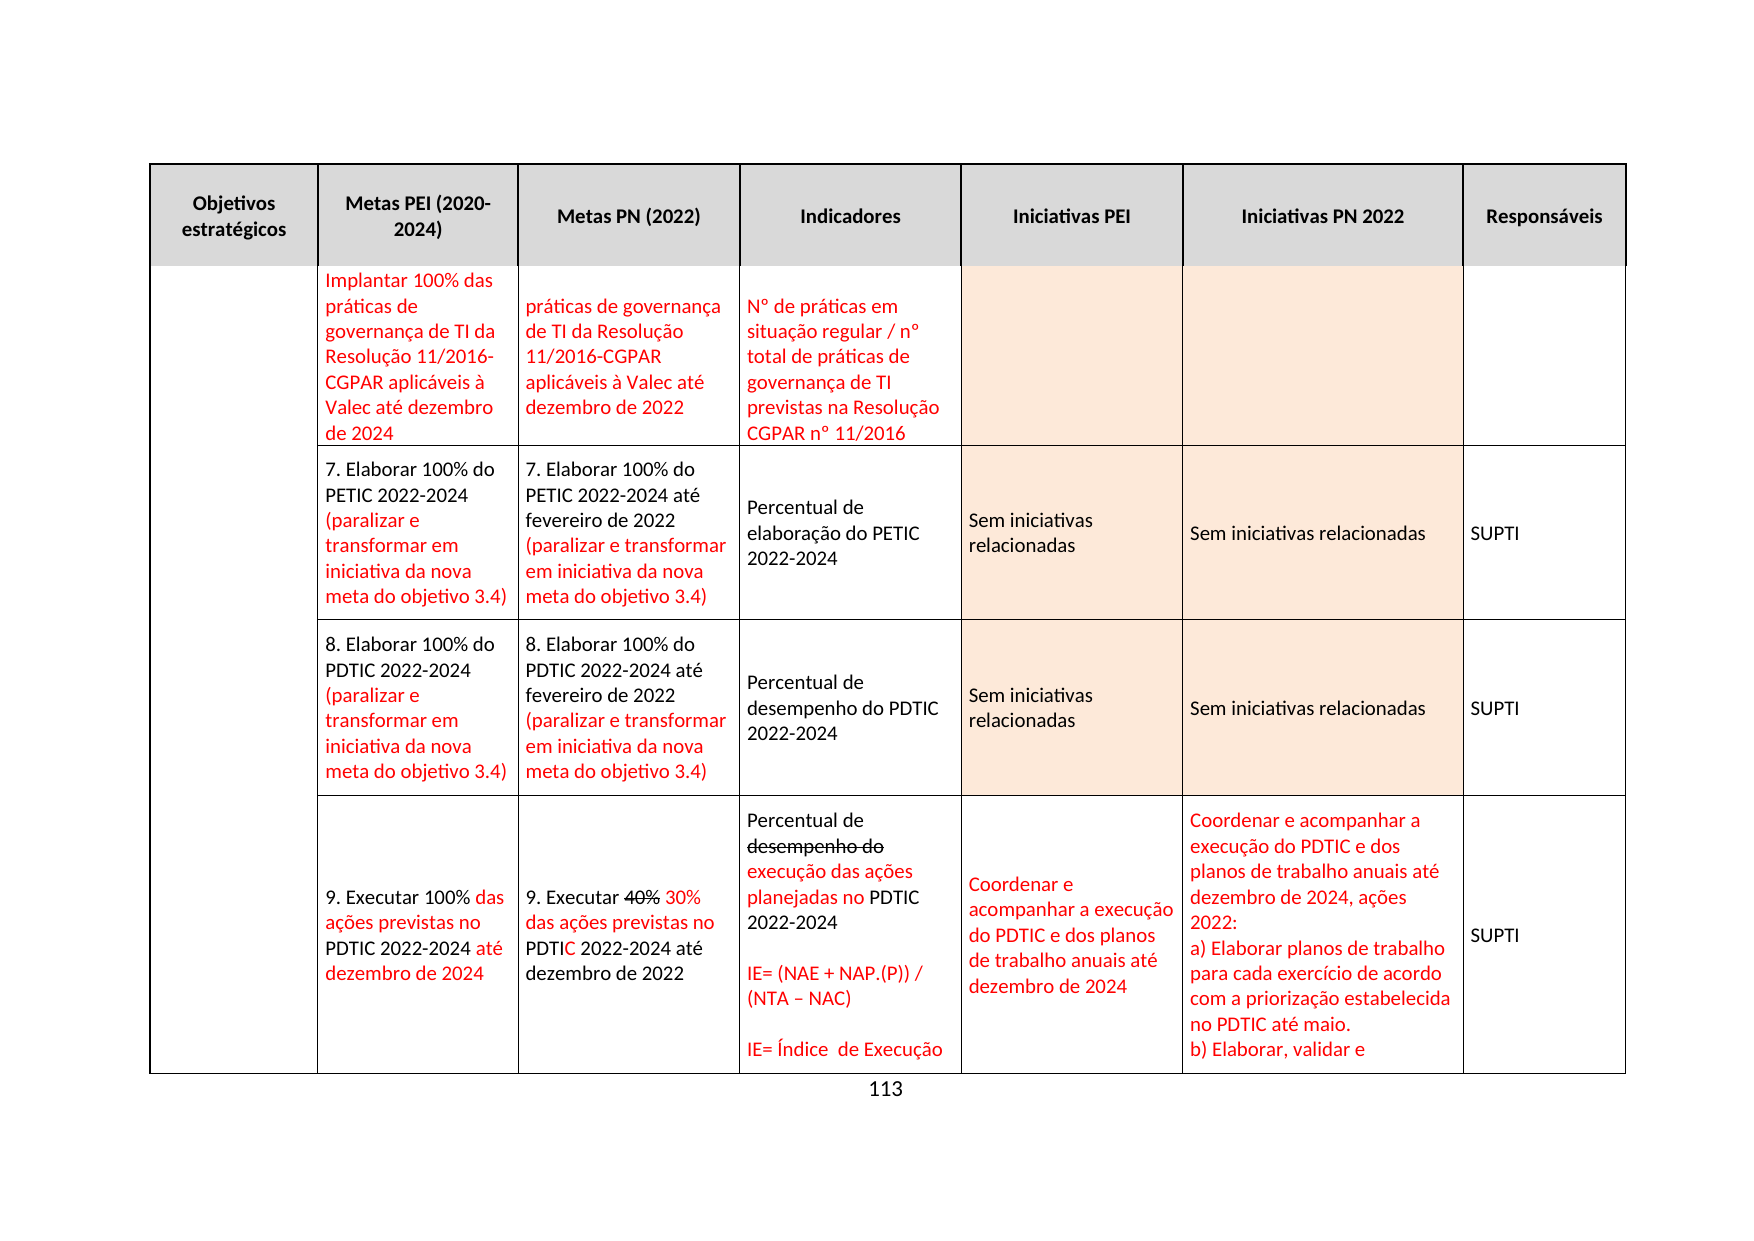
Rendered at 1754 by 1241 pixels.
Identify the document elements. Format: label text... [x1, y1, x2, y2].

table_cell Coordenar e acompanhar a execução do PDTIC e dos planos de trabalho anuais até dezembro de 2024, ações 2022: a) Elaborar planos de trabalho para cada exercício de acordo com a priorização estabelecida no PDTIC até maio. b) Elaborar, validar e [1183, 796, 1463, 1073]
table_header Objetivos estratégicos [151, 165, 317, 266]
table_header Indicadores [741, 165, 960, 266]
table_cell Implantar 100% das práticas de governança de TI da Resolução 11/2016-CGPAR aplicáveis à Valec até dezembro de 2024 [318, 266, 518, 445]
table_cell Sem iniciativas relacionadas [1183, 620, 1463, 795]
table_cell [1183, 266, 1463, 445]
table_cell [1464, 266, 1625, 445]
table_cell 9. Executar 40% 30% das ações previstas no PDTIC 2022-2024 até dezembro de 2022 [519, 796, 739, 1073]
table_header Responsáveis [1464, 165, 1625, 266]
table_cell Percentual de elaboração do PETIC 2022-2024 [740, 446, 961, 619]
table_cell Percentual de desempenho do PDTIC 2022-2024 [740, 620, 961, 795]
table_cell Percentual de desempenho do execução das ações planejadas no PDTIC 2022-2024 IE= (NAE + NAP.(P)) / (NTA – NAC) IE= Índice de Execução [740, 796, 961, 1073]
table_cell [962, 266, 1182, 445]
table_header Iniciativas PEI [962, 165, 1182, 266]
table_cell SUPTI [1464, 620, 1625, 795]
table_cell Sem iniciativas relacionadas [962, 620, 1182, 795]
table_cell Sem iniciativas relacionadas [962, 446, 1182, 619]
table_cell Coordenar e acompanhar a execução do PDTIC e dos planos de trabalho anuais até dezembro de 2024 [962, 796, 1182, 1073]
table_cell Sem iniciativas relacionadas [1183, 446, 1463, 619]
table_cell 7. Elaborar 100% do PETIC 2022-2024 (paralizar e transformar em iniciativa da nova meta do objetivo 3.4) [318, 446, 518, 619]
table_cell SUPTI [1464, 446, 1625, 619]
table_header Metas PN (2022) [519, 165, 739, 266]
table_cell práticas de governança de TI da Resolução 11/2016-CGPAR aplicáveis à Valec até dezembro de 2022 [519, 266, 739, 445]
table_header Metas PEI (2020-2024) [319, 165, 517, 266]
table_cell SUPTI [1464, 796, 1625, 1073]
table_cell 8. Elaborar 100% do PDTIC 2022-2024 (paralizar e transformar em iniciativa da nova meta do objetivo 3.4) [318, 620, 518, 795]
table_cell Nº de práticas em situação regular / nº total de práticas de governança de TI previstas na Resolução CGPAR nº 11/2016 [740, 266, 961, 445]
table_cell 8. Elaborar 100% do PDTIC 2022-2024 até fevereiro de 2022 (paralizar e transformar em iniciativa da nova meta do objetivo 3.4) [519, 620, 739, 795]
table_cell 9. Executar 100% das ações previstas no PDTIC 2022-2024 até dezembro de 2024 [318, 796, 518, 1073]
table_cell [151, 266, 317, 1073]
table_header Iniciativas PN 2022 [1184, 165, 1462, 266]
table_cell 7. Elaborar 100% do PETIC 2022-2024 até fevereiro de 2022 (paralizar e transformar em iniciativa da nova meta do objetivo 3.4) [519, 446, 739, 619]
